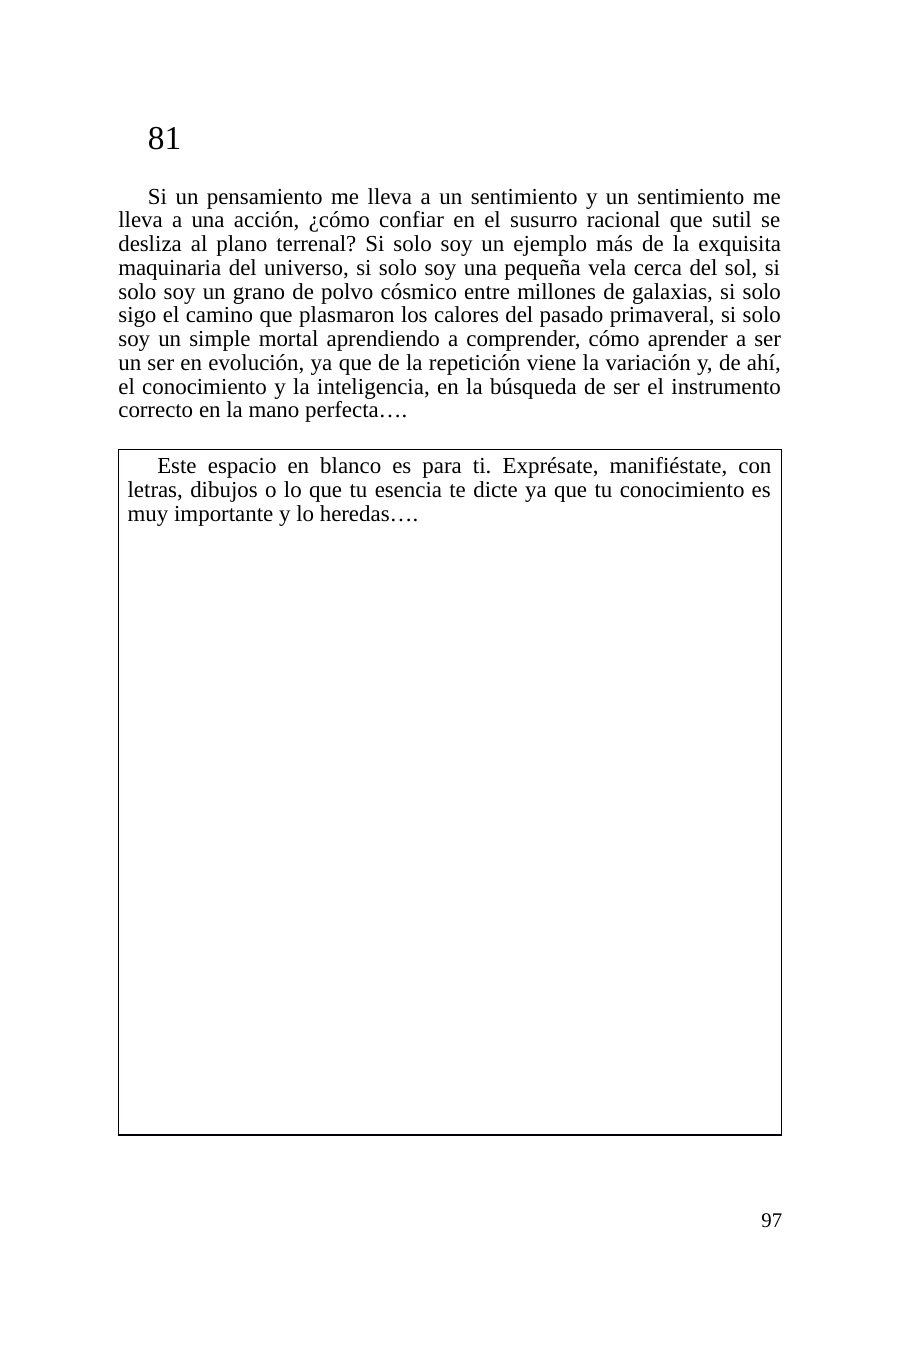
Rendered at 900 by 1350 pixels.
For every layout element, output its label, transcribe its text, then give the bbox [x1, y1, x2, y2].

text 81 [118, 118, 782, 156]
text Este espacio en blanco es para ti. Exprésate, manifiéstate, con letras, dibujos o lo que tu esencia te dicte ya que tu conocimiento es muy importante y lo heredas…. [119, 450, 781, 526]
text Si un pensamiento me lleva a un sentimiento y un sentimiento me lleva a una acción, ¿cómo confiar en el susurro racional que sutil se desliza al plano terrenal? Si solo soy un ejemplo más de la exquisita maquinaria del universo, si solo soy una pequeña vela cerca del sol, si solo soy un grano de polvo cósmico entre millones de galaxias, si solo sigo el camino que plasmaron los calores del pasado primaveral, si solo soy un simple mortal aprendiendo a comprender, cómo aprender a ser un ser en evolución, ya que de la repetición viene la variación y, de ahí, el conocimiento y la inteligencia, en la búsqueda de ser el instrumento correcto en la mano perfecta…. [118, 183, 782, 423]
